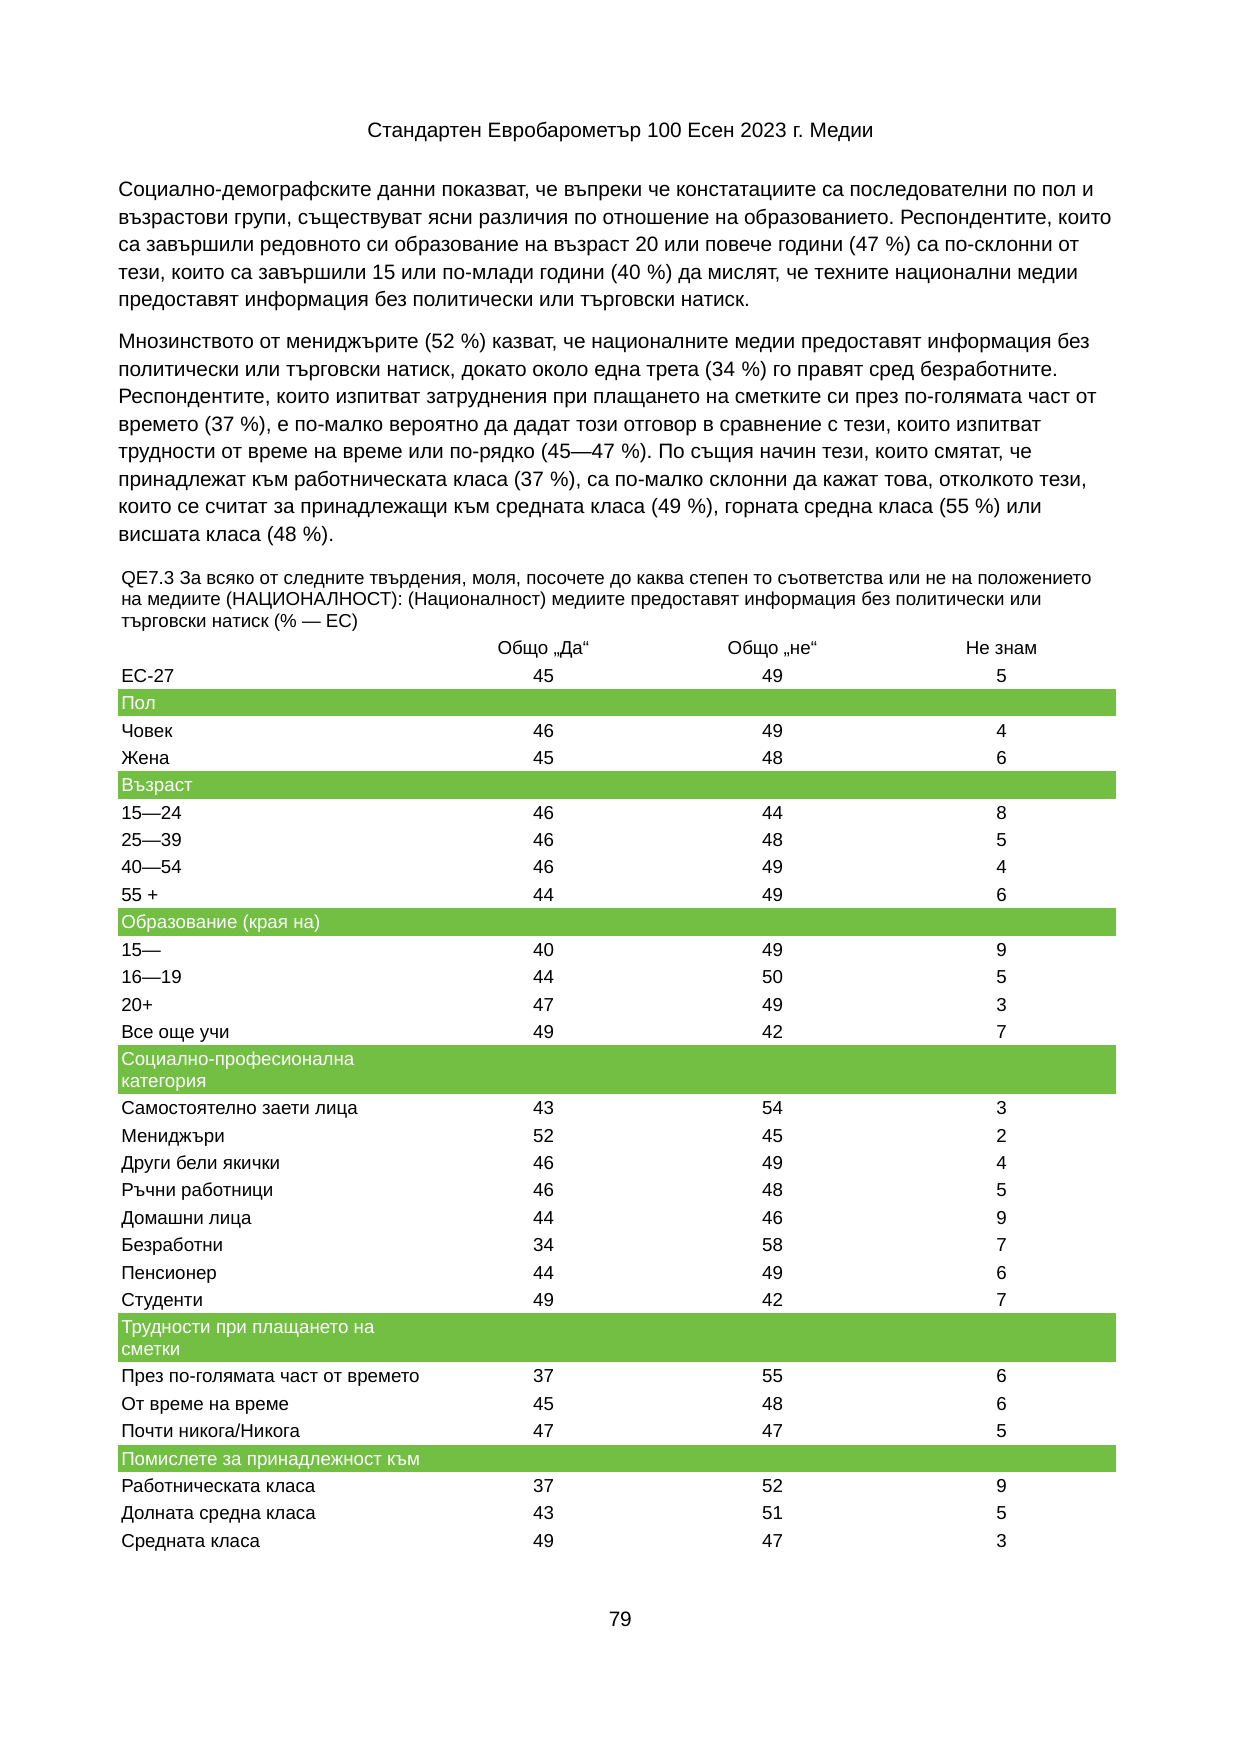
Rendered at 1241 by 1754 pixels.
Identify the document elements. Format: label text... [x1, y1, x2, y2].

table_cell 42 [658, 1018, 887, 1045]
table_cell 9 [887, 1472, 1116, 1499]
table_cell През по-голямата част от времето [118, 1362, 429, 1390]
table_cell 46 [429, 826, 658, 853]
table_cell 58 [658, 1231, 887, 1258]
table_cell [887, 771, 1116, 799]
table_cell 40 [429, 936, 658, 963]
table_cell 46 [429, 799, 658, 826]
table_cell 48 [658, 1390, 887, 1417]
table_cell [429, 771, 658, 799]
table_cell [658, 1445, 887, 1472]
table_cell 3 [887, 1094, 1116, 1122]
table_header QE7.3 За всяко от следните твърдения, моля, посочете до каква степен то съответства или не на положението на медиите (НАЦИОНАЛНОСТ): (Националност) медиите предоставят информация без политически или търговски натиск (% — ЕС) [118, 564, 1116, 634]
table_cell 15—24 [118, 799, 429, 826]
table_cell Помислете за принадлежност към [118, 1445, 429, 1472]
table_cell 47 [429, 990, 658, 1018]
table_cell 9 [887, 936, 1116, 963]
table_cell 34 [429, 1231, 658, 1258]
table_cell От време на време [118, 1390, 429, 1417]
table_cell 48 [658, 826, 887, 853]
table_cell [658, 689, 887, 716]
table_cell 6 [887, 881, 1116, 908]
table_cell 47 [658, 1417, 887, 1444]
table_cell Студенти [118, 1286, 429, 1313]
table_cell 45 [429, 1390, 658, 1417]
table_cell 5 [887, 1176, 1116, 1204]
table_cell Жена [118, 744, 429, 771]
table_cell 5 [887, 1499, 1116, 1527]
table_cell 45 [658, 1122, 887, 1149]
table_cell 48 [658, 744, 887, 771]
table_cell 4 [887, 1149, 1116, 1176]
table_cell 50 [658, 963, 887, 990]
table_cell 46 [429, 1176, 658, 1204]
table_cell 7 [887, 1018, 1116, 1045]
table_cell Общо „не“ [658, 634, 887, 662]
table_cell 44 [429, 963, 658, 990]
table_cell 9 [887, 1204, 1116, 1231]
table_cell 49 [658, 1149, 887, 1176]
table_cell 46 [429, 1149, 658, 1176]
table_cell 44 [429, 881, 658, 908]
table_cell 45 [429, 744, 658, 771]
table_cell [887, 689, 1116, 716]
table_cell Средната класа [118, 1527, 429, 1554]
table_cell 20+ [118, 990, 429, 1018]
table_cell 43 [429, 1499, 658, 1527]
text Мнозинството от мениджърите (52 %) казват, че националните медии предоставят информация без политически или търговски натиск, докато около една трета (34 %) го правят сред безработните. Респондентите, които изпитват затруднения при плащането на сметките си през по-голямата част от времето (37 %), е по-малко вероятно да дадат този отговор в сравнение с тези, които изпитват трудности от време на време или по-рядко (45—47 %). По същия начин тези, които смятат, че принадлежат към работническата класа (37 %), са по-малко склонни да кажат това, отколкото тези, които се считат за принадлежащи към средната класа (49 %), горната средна класа (55 %) или висшата класа (48 %). [118, 329, 1122, 546]
table_cell Човек [118, 716, 429, 744]
table_cell 37 [429, 1472, 658, 1499]
table_cell 5 [887, 1417, 1116, 1444]
table_cell Възраст [118, 771, 429, 799]
table_cell 15— [118, 936, 429, 963]
table_cell 42 [658, 1286, 887, 1313]
table_cell [429, 689, 658, 716]
table_cell 46 [658, 1204, 887, 1231]
table_cell Пенсионер [118, 1259, 429, 1286]
table_cell 49 [658, 854, 887, 881]
table_cell 6 [887, 1362, 1116, 1390]
table_cell Други бели якички [118, 1149, 429, 1176]
table_cell 49 [658, 716, 887, 744]
table_cell 44 [429, 1204, 658, 1231]
table_cell Безработни [118, 1231, 429, 1258]
table_cell [887, 908, 1116, 936]
table_cell [429, 1445, 658, 1472]
table_cell 8 [887, 799, 1116, 826]
table_cell 49 [658, 881, 887, 908]
table_cell [887, 1445, 1116, 1472]
table_cell [887, 1045, 1116, 1094]
table_cell 44 [658, 799, 887, 826]
table_cell 51 [658, 1499, 887, 1527]
table_cell Социално-професионална категория [118, 1045, 429, 1094]
table_cell 37 [429, 1362, 658, 1390]
table_cell 46 [429, 716, 658, 744]
table_cell 45 [429, 662, 658, 689]
table_cell 46 [429, 854, 658, 881]
table_cell 43 [429, 1094, 658, 1122]
table_cell Мениджъри [118, 1122, 429, 1149]
table_cell Ръчни работници [118, 1176, 429, 1204]
table_cell 4 [887, 854, 1116, 881]
table_cell [658, 1313, 887, 1362]
table_cell Долната средна класа [118, 1499, 429, 1527]
table_cell [118, 634, 429, 662]
table_cell ЕС-27 [118, 662, 429, 689]
table_cell [429, 1313, 658, 1362]
table_cell 6 [887, 1259, 1116, 1286]
text Социално-демографските данни показват, че въпреки че констатациите са последователни по пол и възрастови групи, съществуват ясни различия по отношение на образованието. Респондентите, които са завършили редовното си образование на възраст 20 или повече години (47 %) са по-склонни от тези, които са завършили 15 или по-млади години (40 %) да мислят, че техните национални медии предоставят информация без политически или търговски натиск. [118, 177, 1122, 311]
table_cell [887, 1313, 1116, 1362]
table_cell 55 [658, 1362, 887, 1390]
table_cell 44 [429, 1259, 658, 1286]
table_cell [658, 908, 887, 936]
table_cell 3 [887, 1527, 1116, 1554]
table_cell 7 [887, 1231, 1116, 1258]
table_cell 49 [429, 1018, 658, 1045]
table_cell Пол [118, 689, 429, 716]
table_cell 6 [887, 1390, 1116, 1417]
table_cell Все още учи [118, 1018, 429, 1045]
table_cell 7 [887, 1286, 1116, 1313]
table_cell 49 [658, 990, 887, 1018]
table_cell 25—39 [118, 826, 429, 853]
table_cell 47 [429, 1417, 658, 1444]
table_cell 55 + [118, 881, 429, 908]
table_cell Домашни лица [118, 1204, 429, 1231]
table_cell 49 [658, 936, 887, 963]
table_cell Образование (края на) [118, 908, 429, 936]
table_cell 49 [429, 1527, 658, 1554]
table_cell 5 [887, 662, 1116, 689]
table_cell 49 [429, 1286, 658, 1313]
table_cell 49 [658, 662, 887, 689]
table_cell 52 [658, 1472, 887, 1499]
table_cell 2 [887, 1122, 1116, 1149]
table_cell 5 [887, 826, 1116, 853]
table_cell [658, 1045, 887, 1094]
table_cell 48 [658, 1176, 887, 1204]
table_cell Самостоятелно заети лица [118, 1094, 429, 1122]
table_cell 3 [887, 990, 1116, 1018]
table_cell Почти никога/Никога [118, 1417, 429, 1444]
table_cell 49 [658, 1259, 887, 1286]
table_cell 5 [887, 963, 1116, 990]
table_cell [429, 908, 658, 936]
table_cell Трудности при плащането на сметки [118, 1313, 429, 1362]
table_cell 6 [887, 744, 1116, 771]
table_cell Общо „Да“ [429, 634, 658, 662]
table_cell Не знам [887, 634, 1116, 662]
table_cell 52 [429, 1122, 658, 1149]
table_cell [429, 1045, 658, 1094]
table_cell [658, 771, 887, 799]
table_cell 47 [658, 1527, 887, 1554]
table_cell Работническата класа [118, 1472, 429, 1499]
table_cell 16—19 [118, 963, 429, 990]
table_cell 40—54 [118, 854, 429, 881]
table_cell 54 [658, 1094, 887, 1122]
table_cell 4 [887, 716, 1116, 744]
